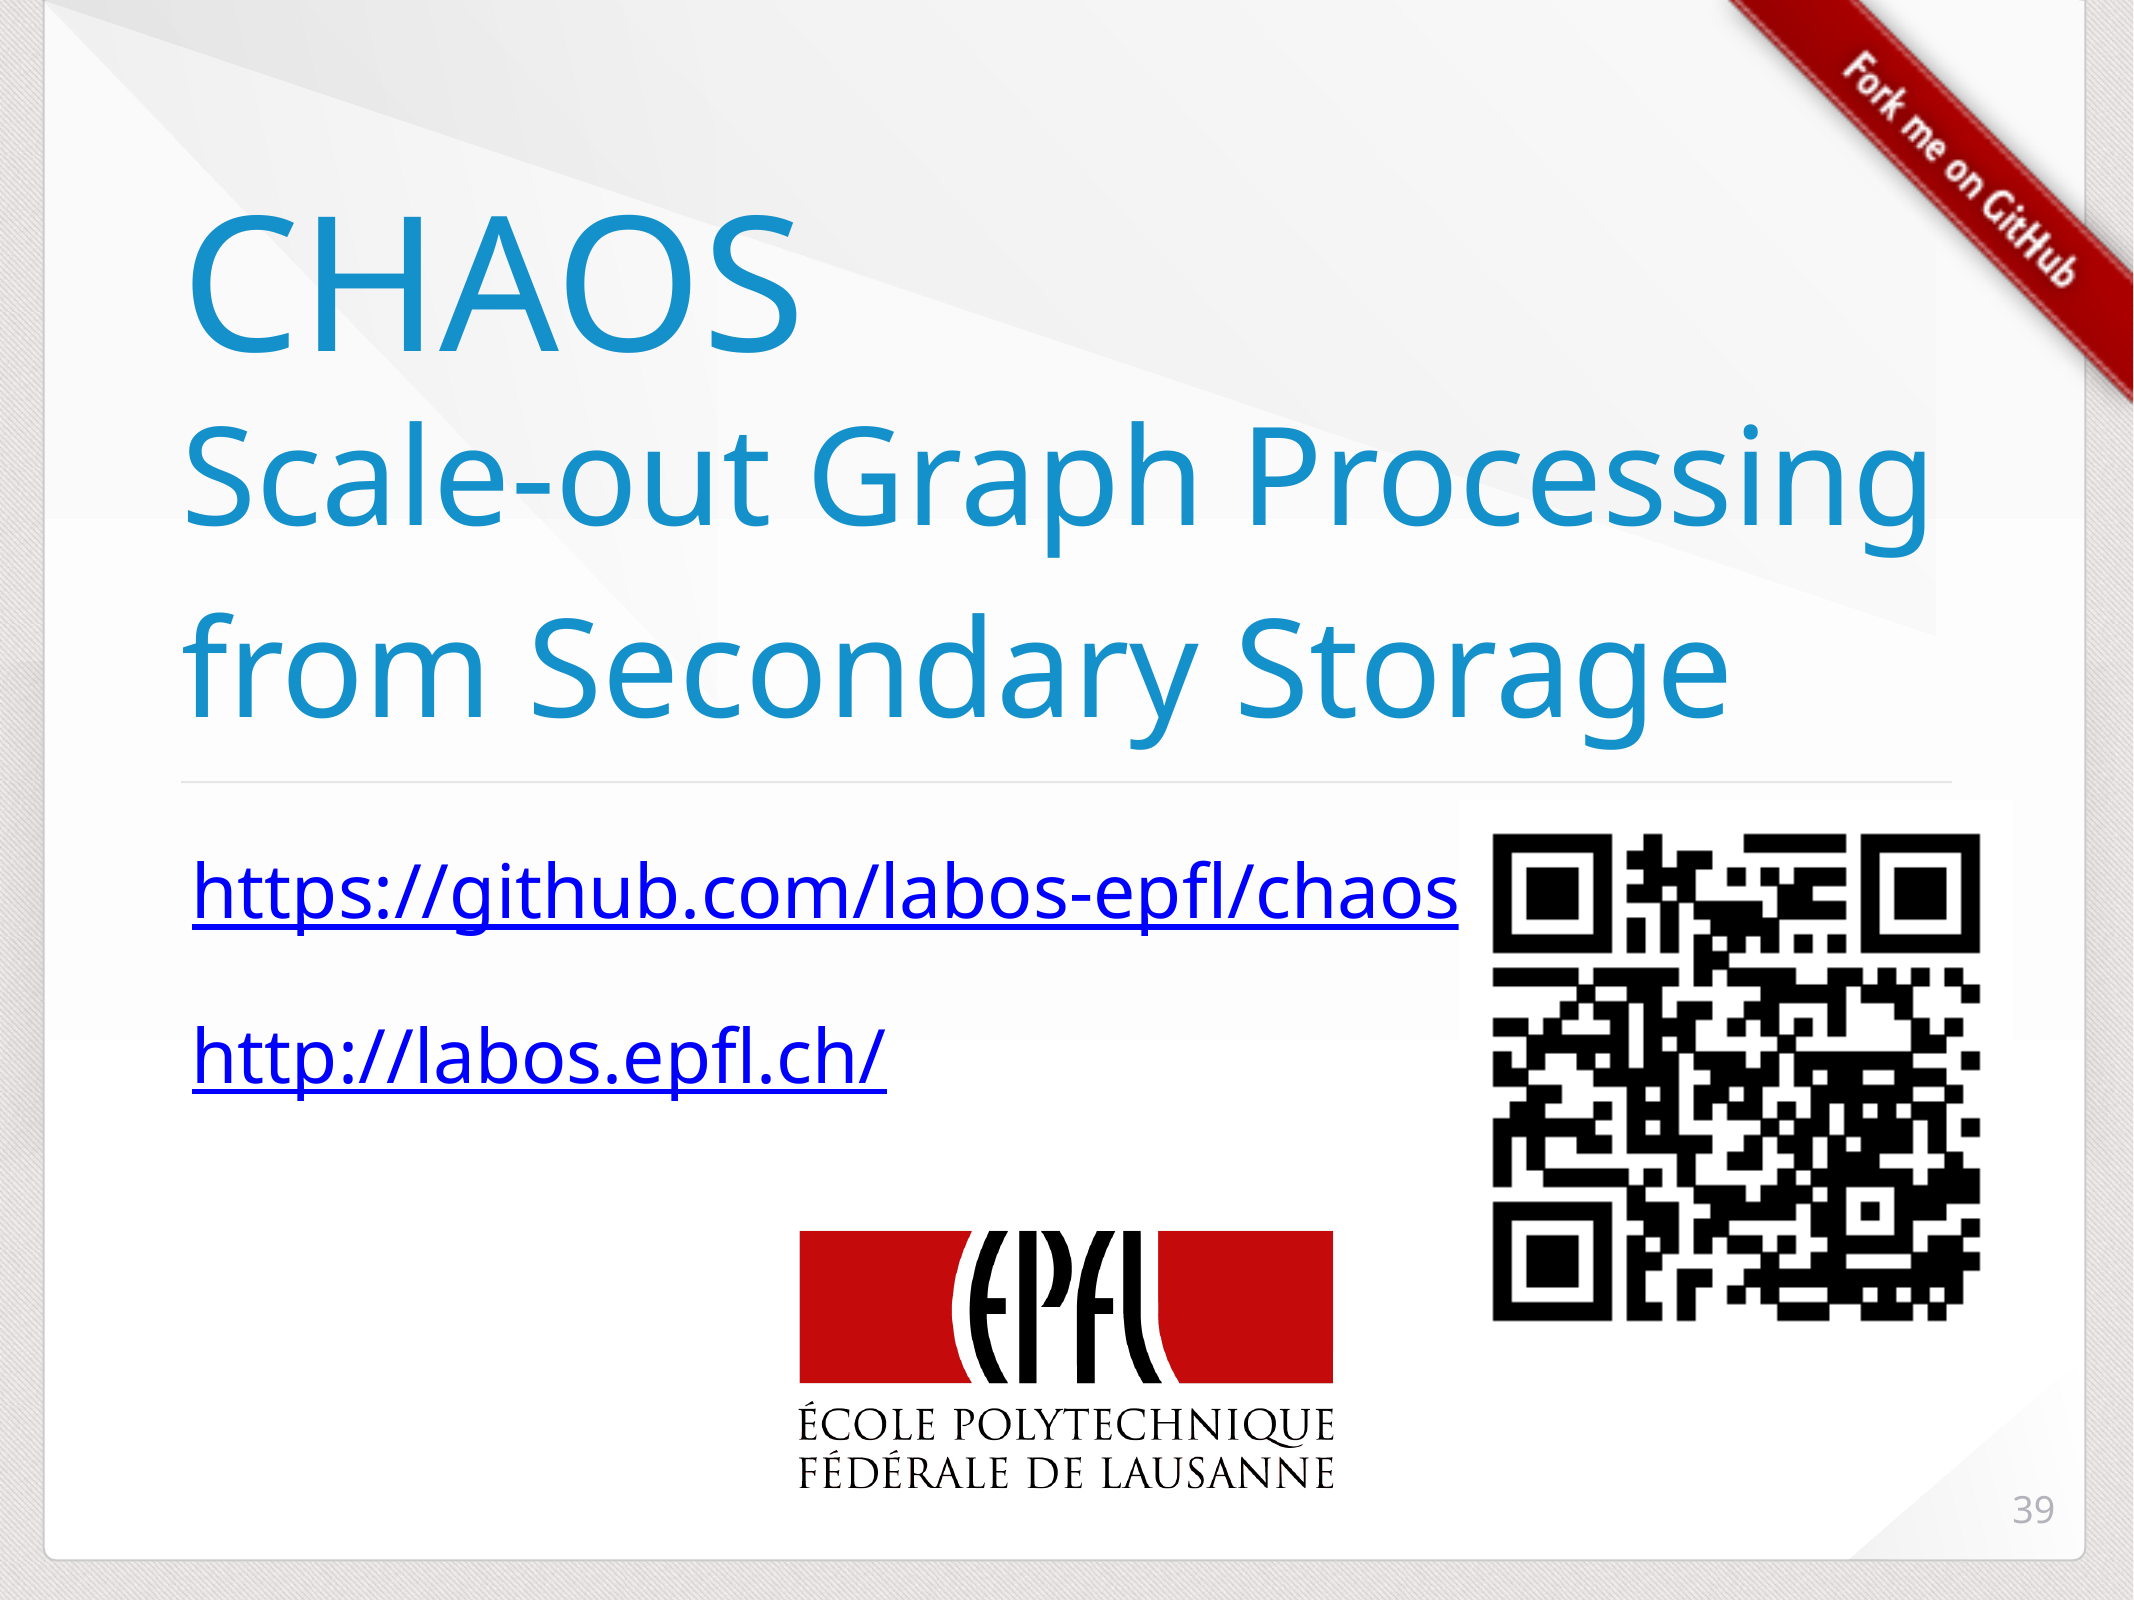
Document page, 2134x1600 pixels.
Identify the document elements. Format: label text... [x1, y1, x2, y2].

list https://github.com/labos-epfl/chaos http://labos.epfl.ch/ [181, 833, 1953, 1438]
picture [1458, 800, 2014, 1355]
picture [798, 1228, 1335, 1489]
title CHAOS Scale-out Graph Processing from Secondary Storage [181, 145, 1953, 750]
picture [0, 0, 2134, 1600]
slide_number [1909, 1476, 2071, 1548]
